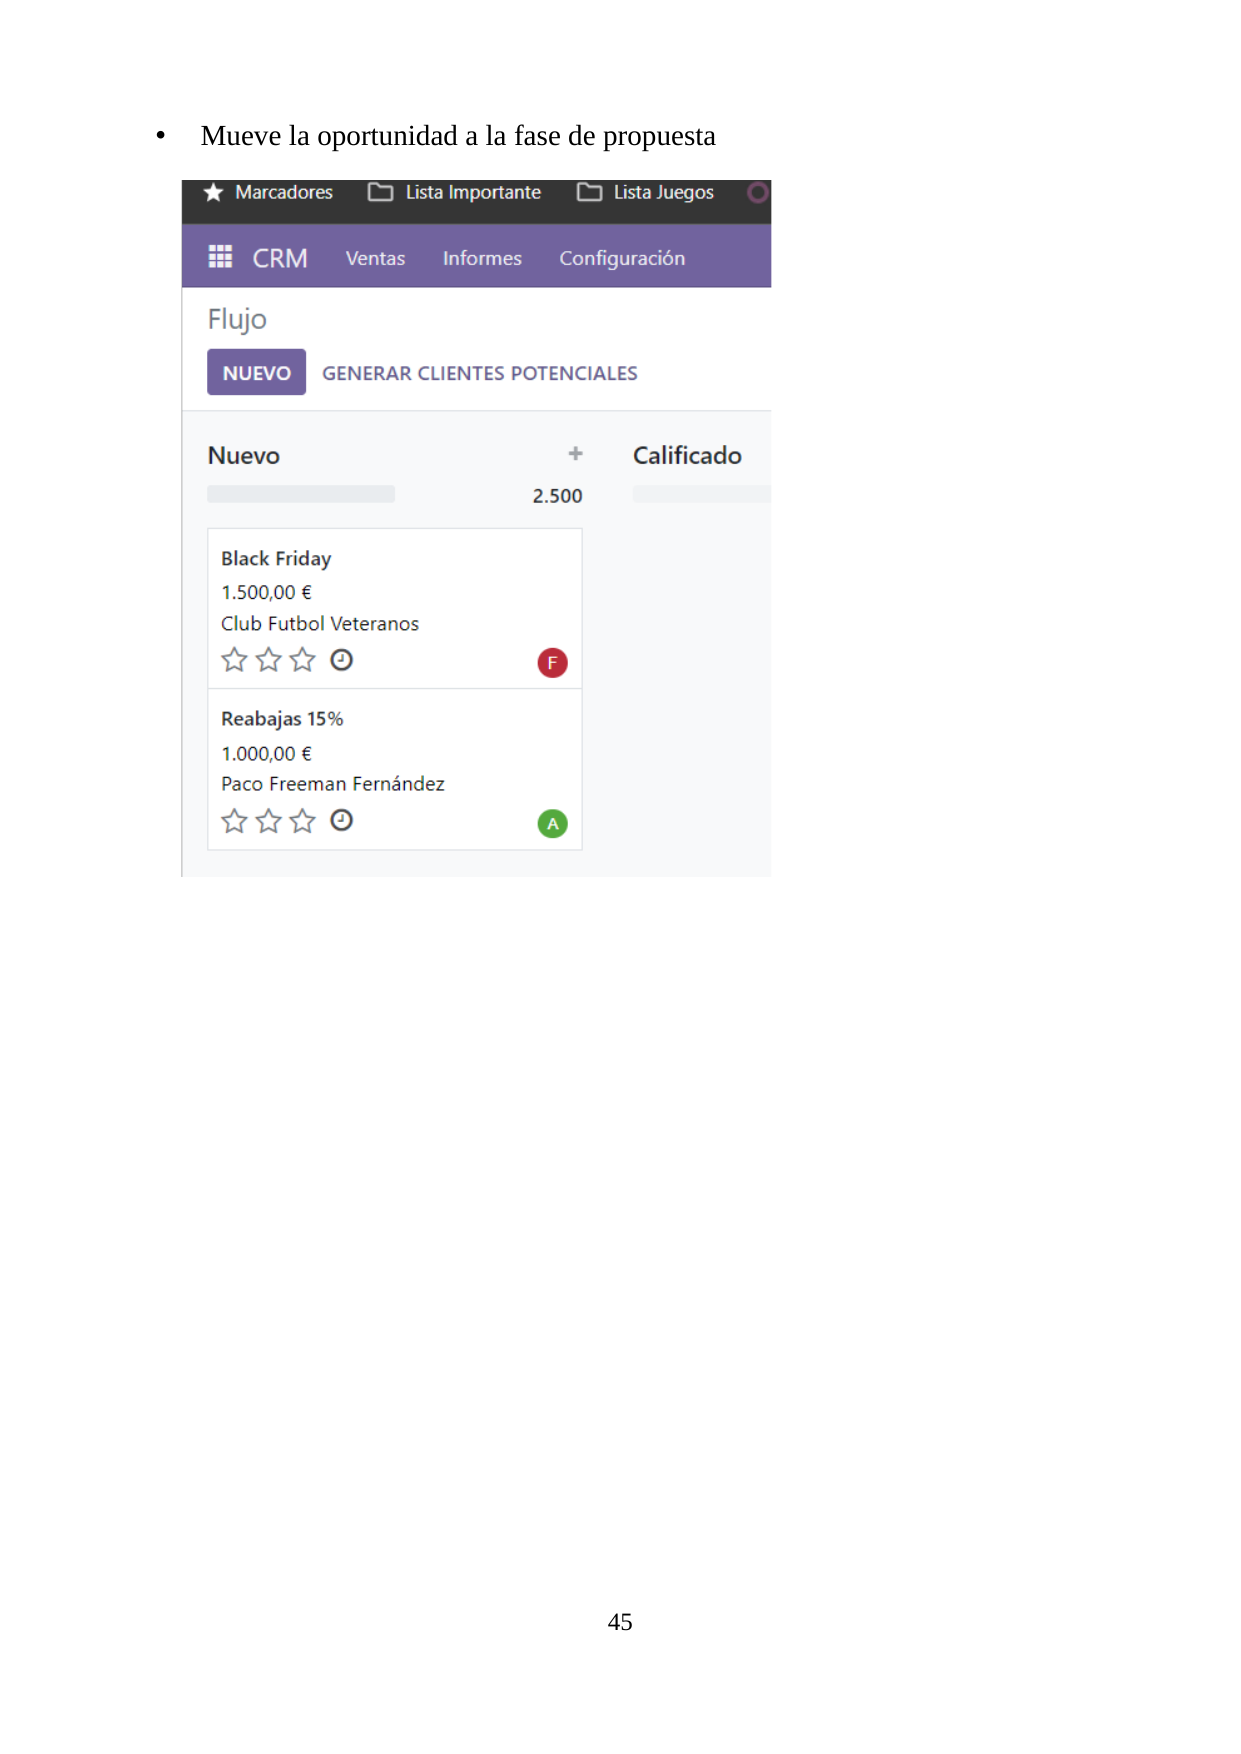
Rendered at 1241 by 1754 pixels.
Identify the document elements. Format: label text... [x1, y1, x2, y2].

picture [181, 180, 772, 877]
list Mueve la oportunidad a la fase de propuesta [156, 118, 1122, 152]
